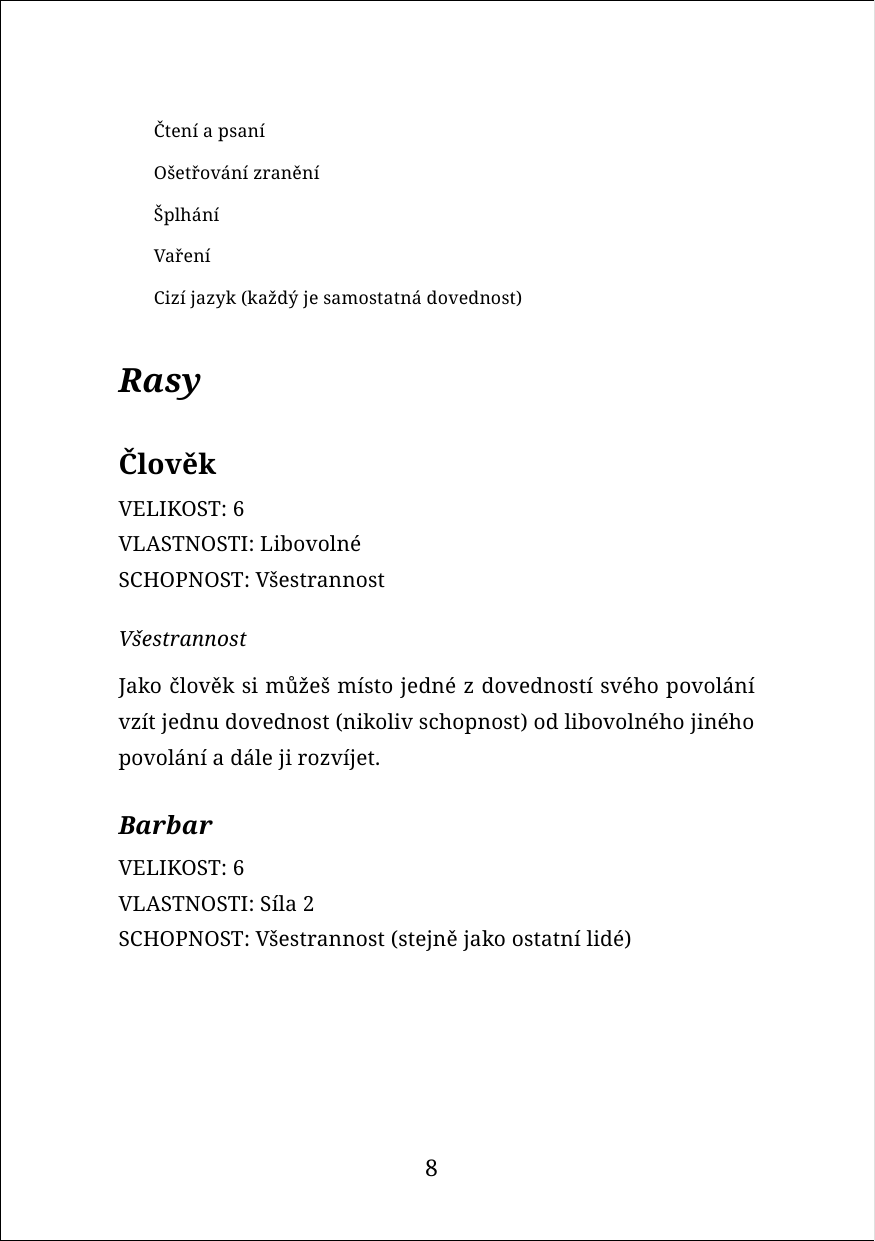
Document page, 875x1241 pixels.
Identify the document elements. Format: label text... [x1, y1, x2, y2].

list Šplhání [154, 202, 756, 226]
subtitle Barbar [118, 808, 756, 842]
text Všestrannost [118, 624, 756, 653]
text VELIKOST: 6 VLASTNOSTI: Libovolné SCHOPNOST: Všestrannost [118, 494, 756, 593]
subtitle Rasy [118, 357, 756, 403]
list Čtení a psaní [154, 118, 756, 142]
text Jako člověk si můžeš místo jedné z dovedností svého povolání vzít jednu dovednost (nikoliv schopnost) od libovolného jiného povolání a dále ji rozvíjet. [118, 672, 756, 771]
list Cizí jazyk (každý je samostatná dovednost) [154, 286, 756, 310]
list Vaření [154, 244, 756, 268]
subtitle Člověk [118, 444, 756, 482]
text VELIKOST: 6 VLASTNOSTI: Síla 2 SCHOPNOST: Všestrannost (stejně jako ostatní lidé) [118, 853, 756, 953]
list Ošetřování zranění [154, 160, 756, 184]
